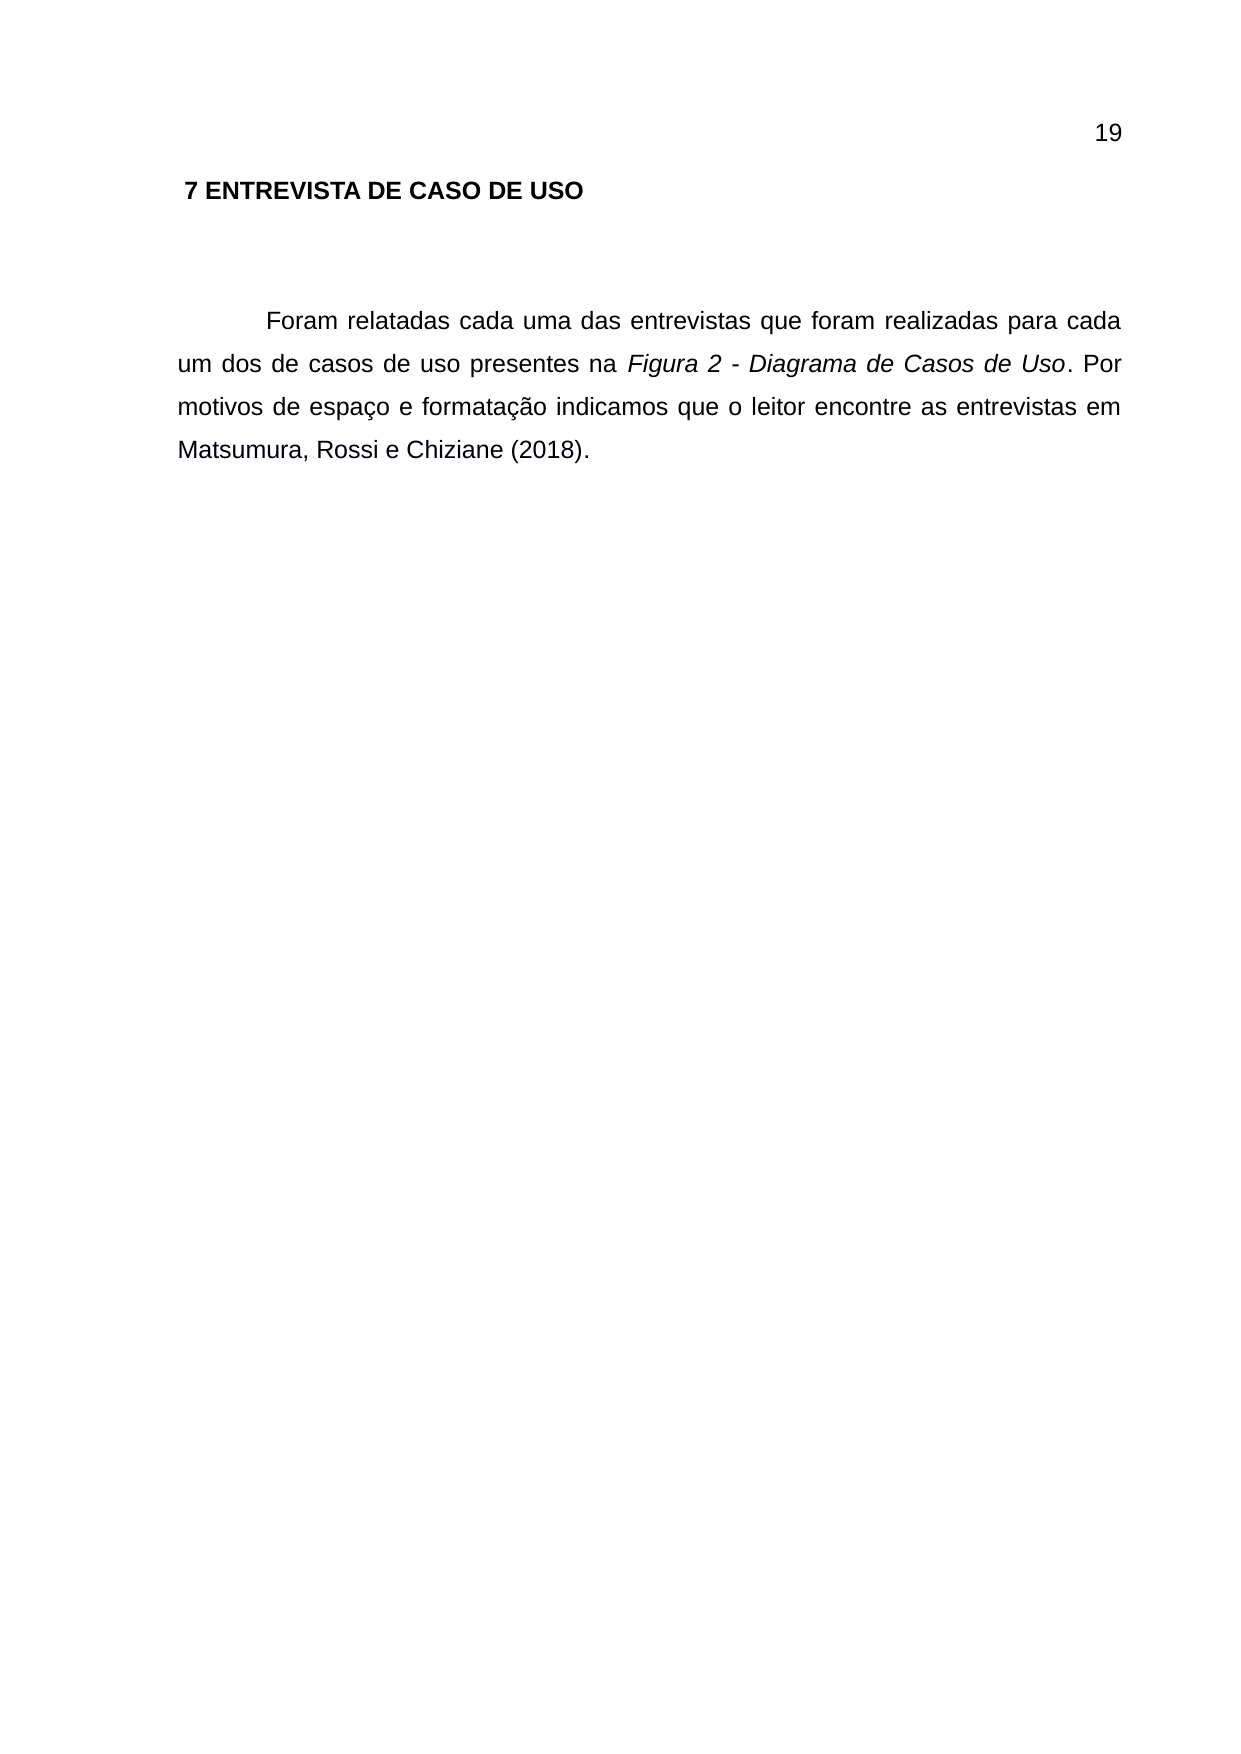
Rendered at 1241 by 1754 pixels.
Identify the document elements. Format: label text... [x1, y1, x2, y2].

subtitle Entrevista de Caso de uso [177, 176, 1122, 205]
text Foram relatadas cada uma das entrevistas que foram realizadas para cada um dos de casos de uso presentes na Figura 2 - Diagrama de Casos de Uso. Por motivos de espaço e formatação indicamos que o leitor encontre as entrevistas em Matsumura, Rossi e Chiziane (2018). [177, 306, 1122, 464]
